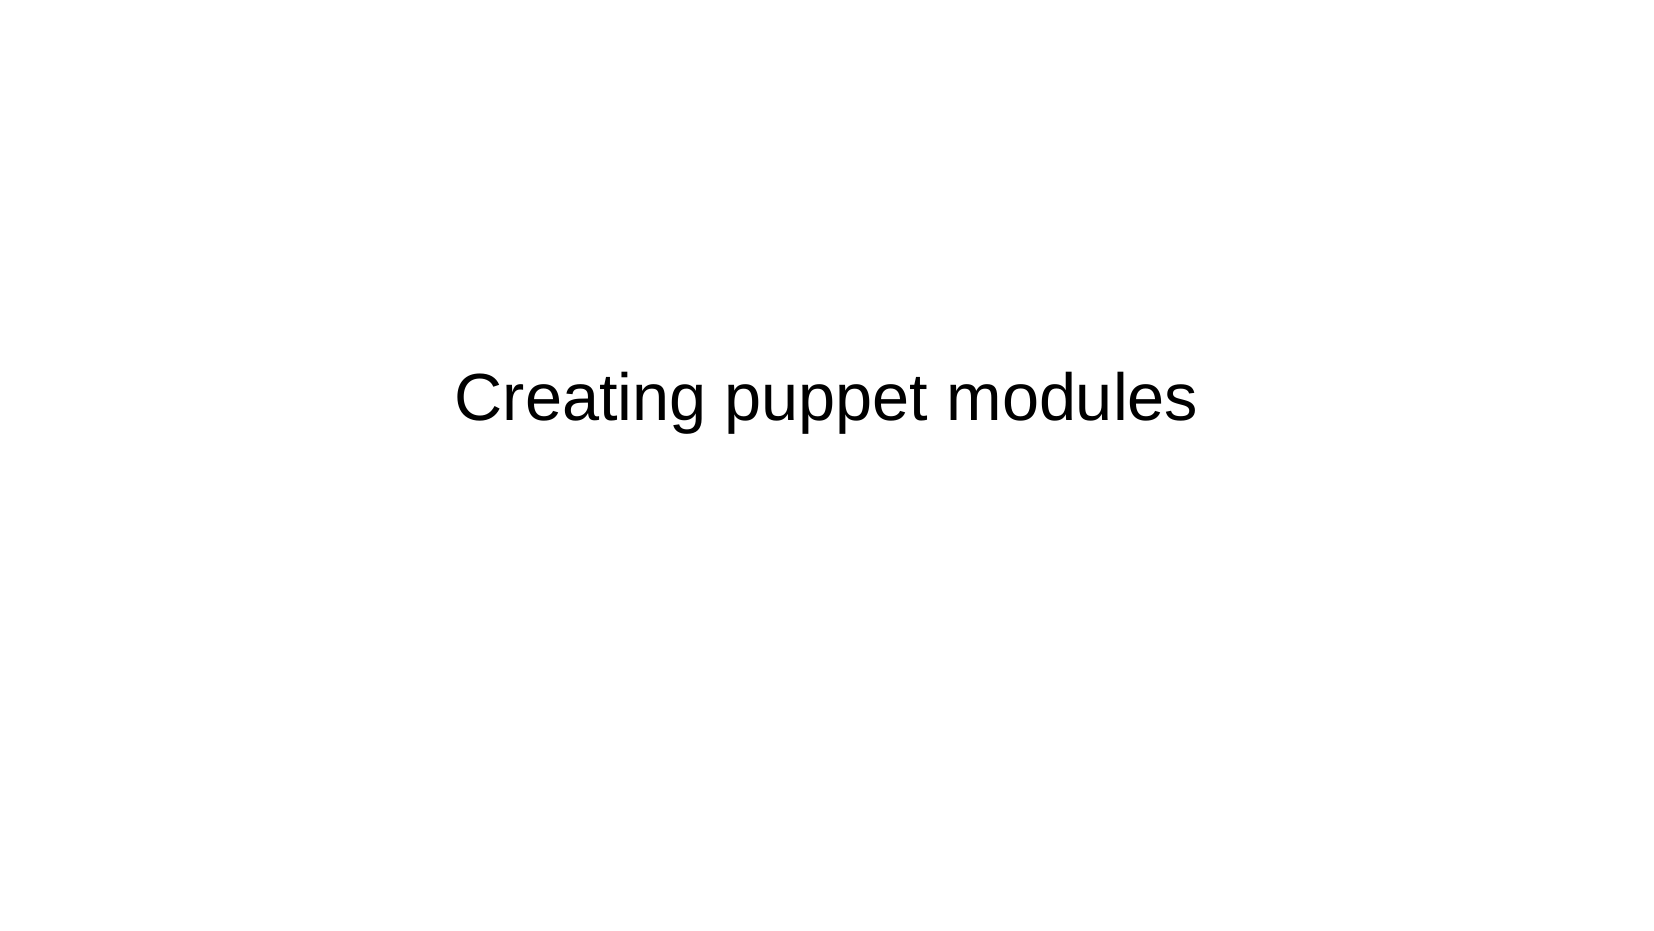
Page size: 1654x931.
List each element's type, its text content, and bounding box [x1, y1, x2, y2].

subtitle Creating puppet modules [82, 37, 1571, 757]
